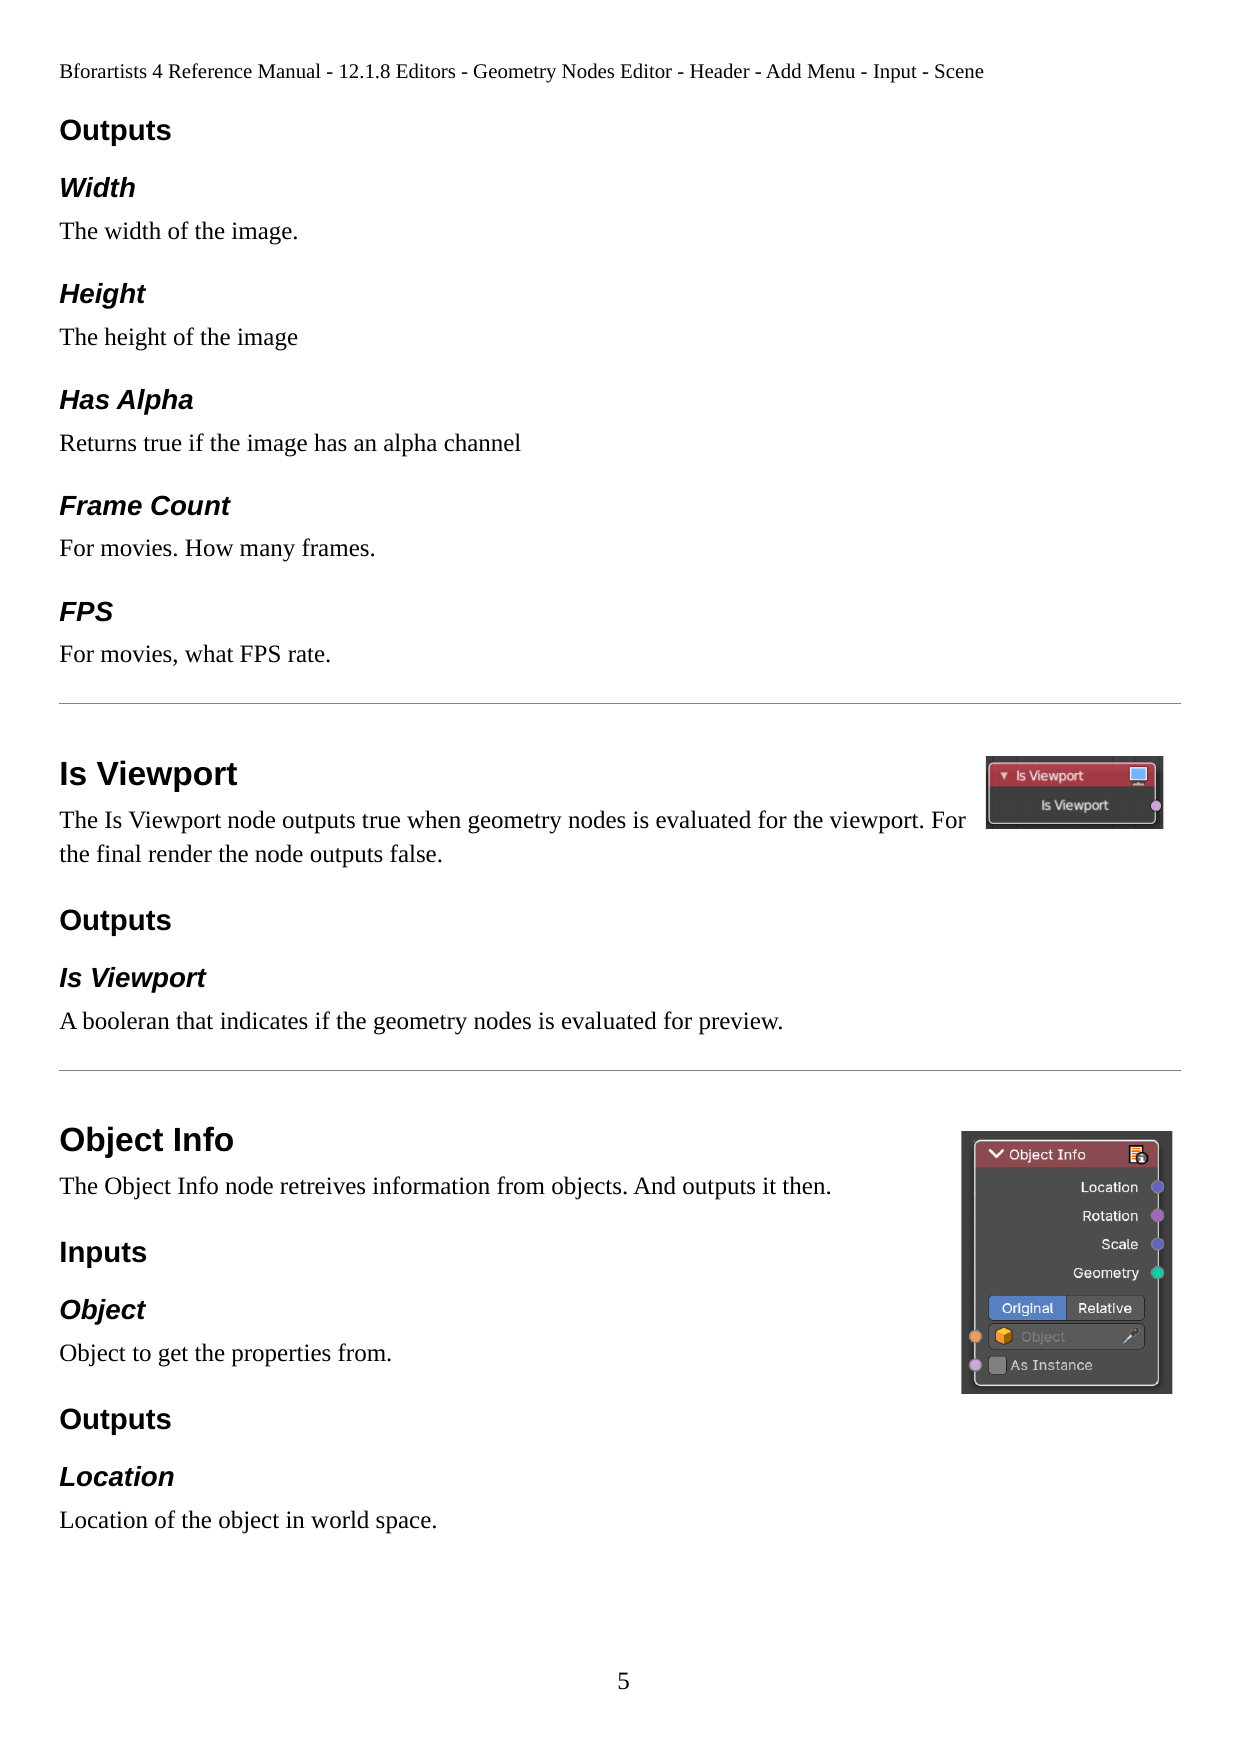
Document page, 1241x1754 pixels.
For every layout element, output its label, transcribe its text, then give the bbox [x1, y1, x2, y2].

subtitle Has Alpha [59, 383, 1181, 415]
picture [985, 756, 1164, 829]
text Returns true if the image has an alpha channel [59, 428, 1181, 456]
text The height of the image [59, 322, 1181, 350]
subtitle Object Info [59, 1120, 1181, 1159]
subtitle Outputs [59, 1402, 1181, 1435]
text For movies. How many frames. [59, 533, 1181, 562]
subtitle Location [59, 1460, 1181, 1492]
subtitle Inputs [59, 1235, 961, 1268]
subtitle Outputs [59, 903, 1181, 937]
text The width of the image. [59, 216, 1181, 244]
text The Is Viewport node outputs true when geometry nodes is evaluated for the viewport. For the final render the node outputs false. [59, 805, 1181, 868]
subtitle Outputs [59, 113, 1181, 146]
text Object to get the properties from. [59, 1338, 961, 1367]
subtitle [1173, 1293, 1181, 1325]
subtitle Height [59, 277, 1181, 309]
text A booleran that indicates if the geometry nodes is evaluated for preview. [59, 1006, 1181, 1035]
subtitle [1173, 1235, 1181, 1268]
subtitle FPS [59, 595, 1181, 627]
picture [961, 1131, 1173, 1394]
subtitle Frame Count [59, 489, 1181, 521]
subtitle Object [59, 1293, 961, 1325]
text Location of the object in world space. [59, 1505, 1181, 1533]
subtitle Is Viewport [59, 962, 1181, 993]
subtitle Width [59, 171, 1181, 203]
text For movies, what FPS rate. [59, 639, 1181, 668]
text The Object Info node retreives information from objects. And outputs it then. [59, 1171, 961, 1200]
subtitle Is Viewport [59, 753, 1181, 792]
